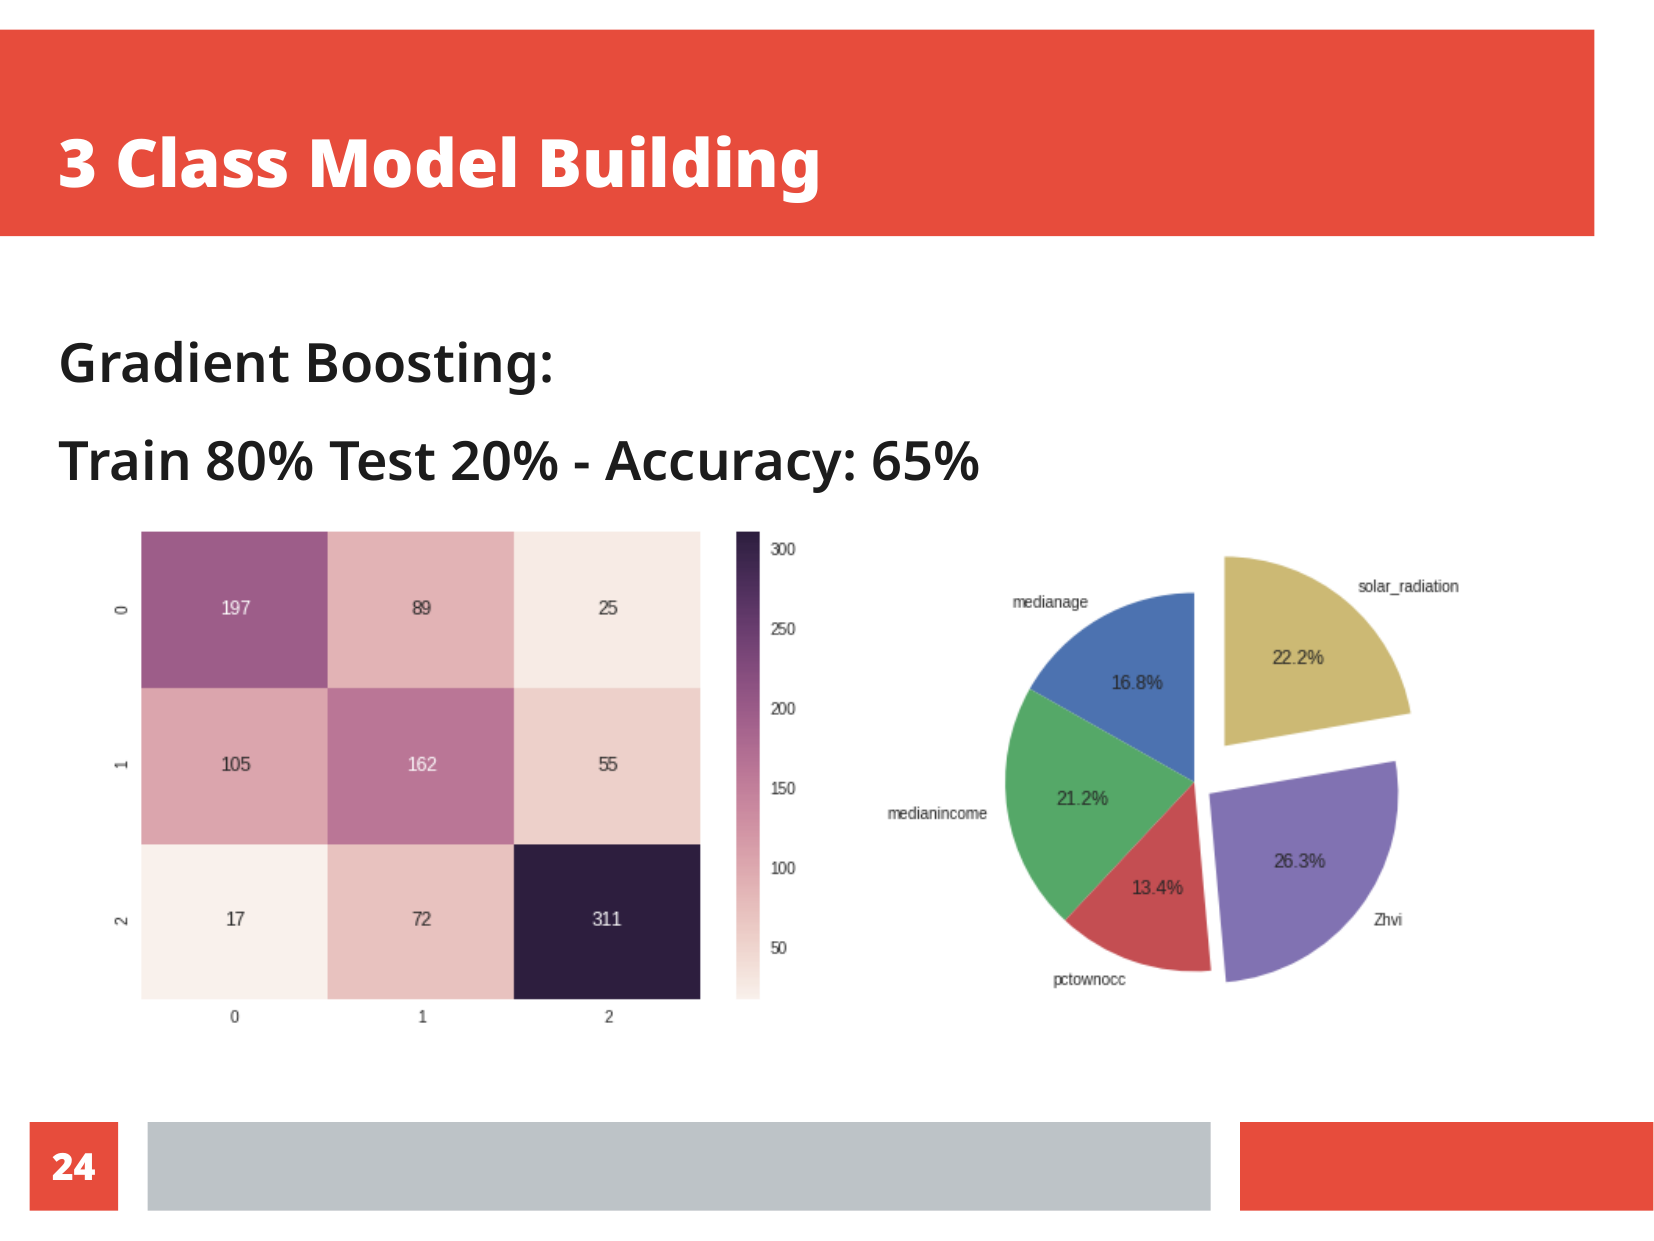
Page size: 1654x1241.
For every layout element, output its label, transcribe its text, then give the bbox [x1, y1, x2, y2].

picture [846, 525, 1565, 1015]
title 3 Class Model Building [59, 59, 1595, 207]
picture [104, 521, 807, 1037]
list Gradient Boosting: Train 80% Test 20% - Accuracy: 65% [59, 324, 1565, 1093]
